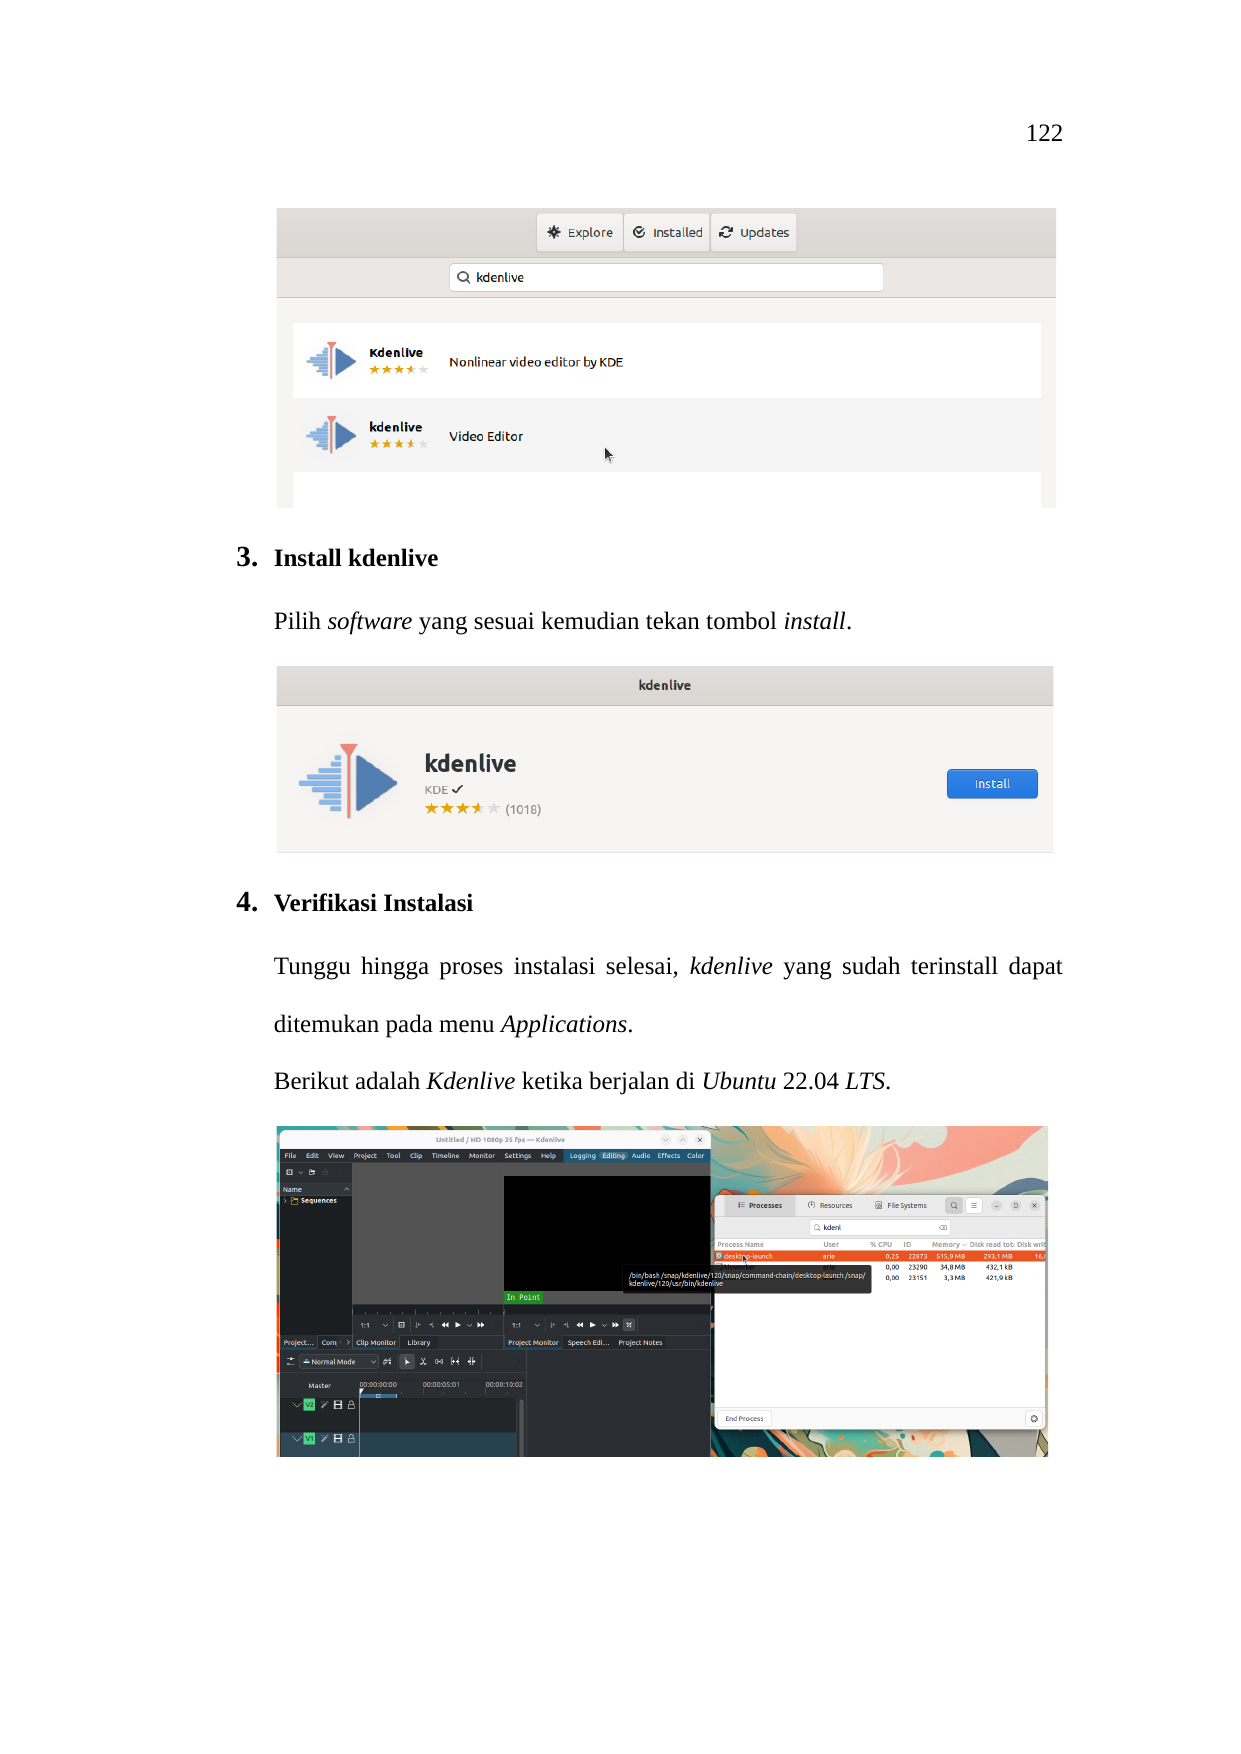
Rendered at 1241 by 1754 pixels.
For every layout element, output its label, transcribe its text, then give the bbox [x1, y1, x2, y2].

list Berikut adalah Kdenlive ketika berjalan di Ubuntu 22.04 LTS. [236, 1066, 1063, 1095]
list Install kdenlive [236, 539, 1063, 573]
picture [276, 666, 1054, 853]
list Tunggu hingga proses instalasi selesai, kdenlive yang sudah terinstall dapat ditemukan pada menu Applications. [236, 951, 1063, 1038]
picture [276, 1126, 1049, 1457]
list Verifikasi Instalasi [236, 884, 1063, 918]
picture [276, 208, 1057, 508]
list Pilih software yang sesuai kemudian tekan tombol install. [236, 606, 1063, 635]
